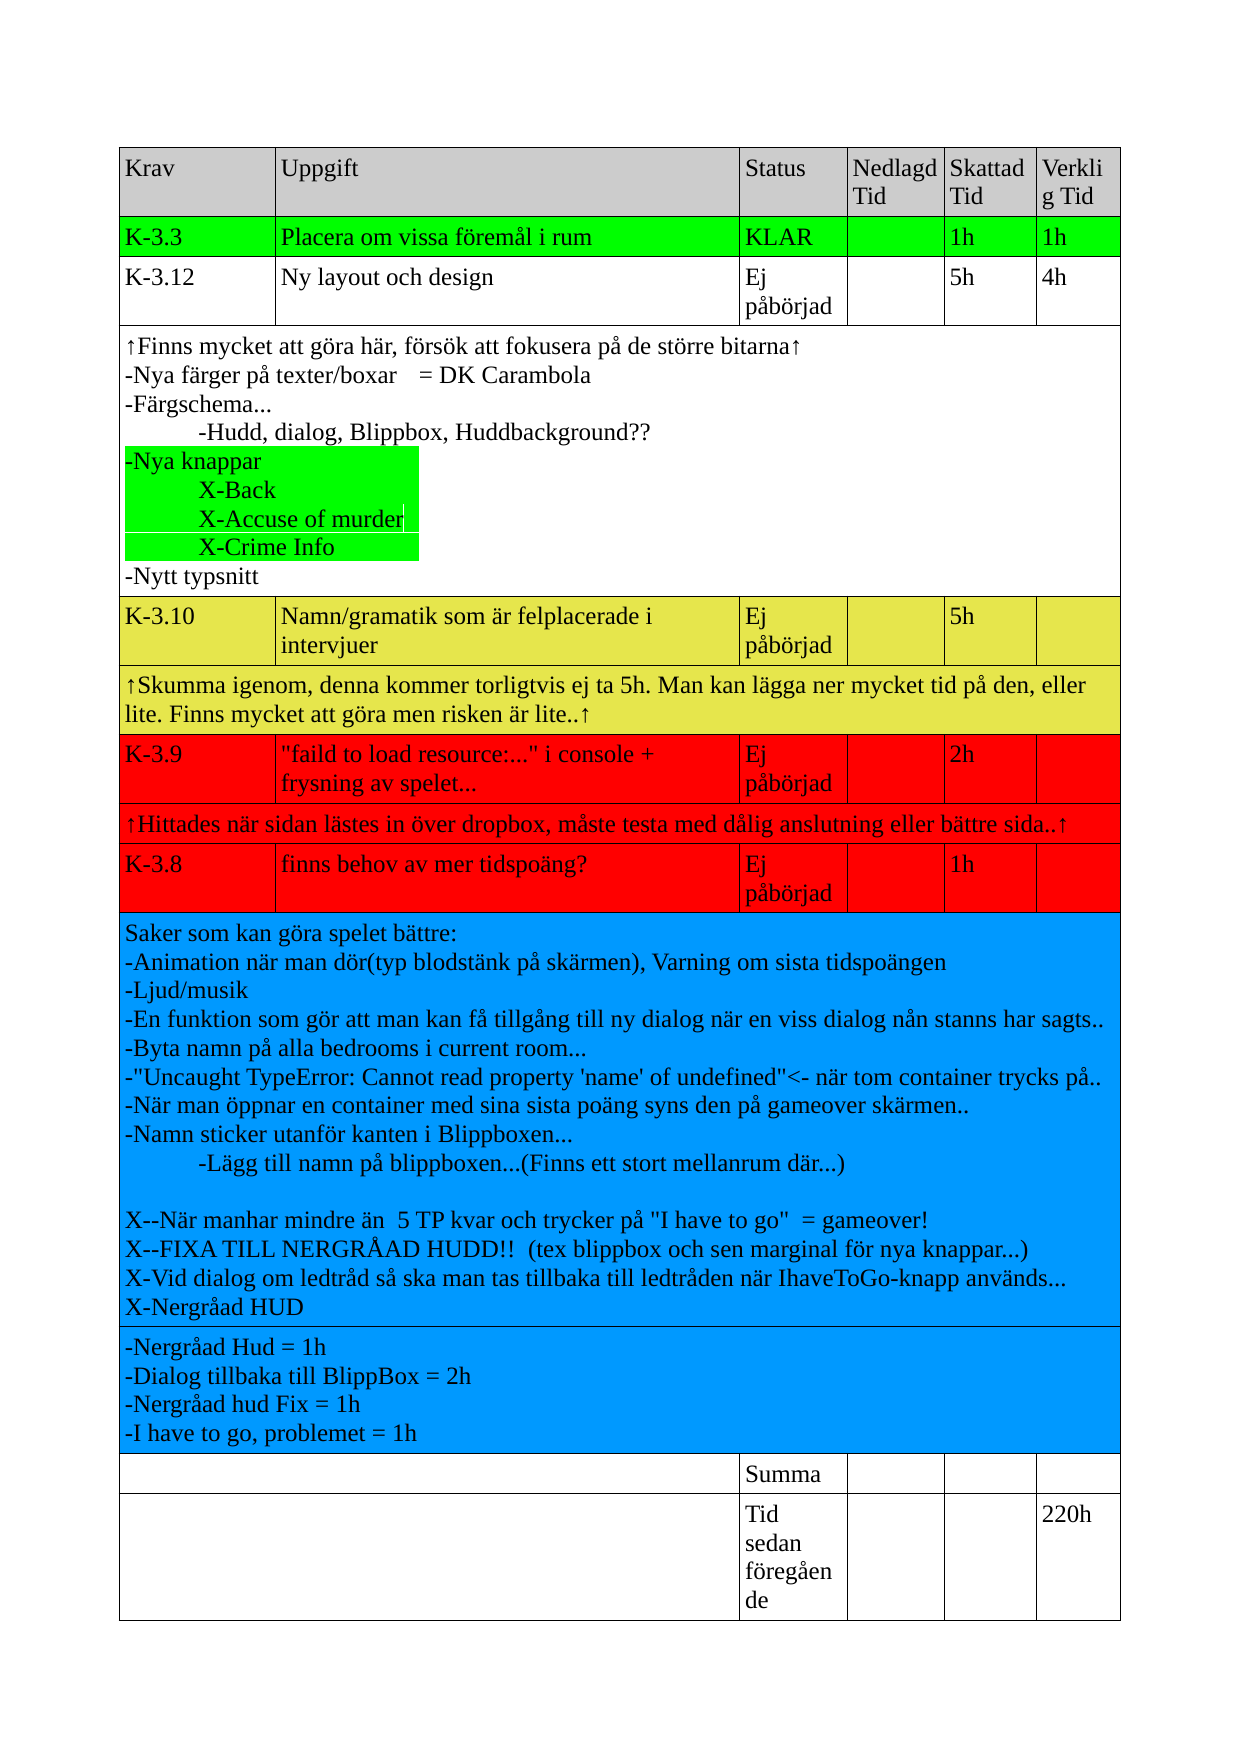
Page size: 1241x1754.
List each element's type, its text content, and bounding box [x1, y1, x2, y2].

table_cell Placera om vissa föremål i rum [276, 217, 739, 256]
table_cell 1h [1037, 217, 1120, 256]
table_cell [848, 1454, 944, 1493]
table_cell [1037, 1454, 1120, 1493]
table_cell 4h [1037, 257, 1120, 325]
table_cell Ej påbörjad [740, 597, 847, 665]
table_cell finns behov av mer tidspoäng? [276, 844, 739, 912]
table_cell [1037, 844, 1120, 912]
table_header Uppgift [276, 148, 739, 216]
table_cell [848, 844, 944, 912]
table_header Skattad Tid [945, 148, 1036, 216]
table_cell Namn/gramatik som är felplacerade i intervjuer [276, 597, 739, 665]
table_cell 220h [1037, 1494, 1120, 1620]
table_cell 5h [945, 257, 1036, 325]
table_cell [1037, 597, 1120, 665]
table_cell Summa [740, 1454, 847, 1493]
table_cell ↑Hittades när sidan lästes in över dropbox, måste testa med dålig anslutning eller bättre sida..↑ [120, 804, 1120, 843]
table_cell Saker som kan göra spelet bättre: -Animation när man dör(typ blodstänk på skärmen), Varning om sista tidspoängen -Ljud/musik -En funktion som gör att man kan få tillgång till ny dialog när en viss dialog nån stanns har sagts.. -Byta namn på alla bedrooms i current room... -"Uncaught TypeError: Cannot read property 'name' of undefined"<- när tom container trycks på.. -När man öppnar en container med sina sista poäng syns den på gameover skärmen.. -Namn sticker utanför kanten i Blippboxen... -Lägg till namn på blippboxen...(Finns ett stort mellanrum där...) X--När manhar mindre än 5 TP kvar och trycker på "I have to go" = gameover! X--FIXA TILL NERGRÅAD HUDD!! (tex blippbox och sen marginal för nya knappar...) X-Vid dialog om ledtråd så ska man tas tillbaka till ledtråden när IhaveToGo-knapp används... X-Nergråad HUD [120, 913, 1120, 1326]
table_cell K-3.12 [120, 257, 275, 325]
table_cell 2h [945, 735, 1036, 803]
table_cell -Nergråad Hud = 1h -Dialog tillbaka till BlippBox = 2h -Nergråad hud Fix = 1h -I have to go, problemet = 1h [120, 1327, 1120, 1453]
table_cell [848, 1494, 944, 1620]
table_header Status [740, 148, 847, 216]
table_cell [120, 1494, 739, 1620]
table_cell [848, 257, 944, 325]
table_header Verklig Tid [1037, 148, 1120, 216]
table_header Krav [120, 148, 275, 216]
table_cell [945, 1494, 1036, 1620]
table_cell [1037, 735, 1120, 803]
table_cell K-3.10 [120, 597, 275, 665]
table_cell Ny layout och design [276, 257, 739, 325]
table_header Nedlagd Tid [848, 148, 944, 216]
table_cell [848, 735, 944, 803]
table_cell 5h [945, 597, 1036, 665]
table_cell Ej påbörjad [740, 844, 847, 912]
table_cell Tid sedan föregående [740, 1494, 847, 1620]
table_cell [848, 597, 944, 665]
table_cell 1h [945, 217, 1036, 256]
table_cell ↑Skumma igenom, denna kommer torligtvis ej ta 5h. Man kan lägga ner mycket tid på den, eller lite. Finns mycket att göra men risken är lite..↑ [120, 666, 1120, 734]
table_cell [945, 1454, 1036, 1493]
table_cell Ej påbörjad [740, 735, 847, 803]
table_cell KLAR [740, 217, 847, 256]
table_cell 1h [945, 844, 1036, 912]
table_cell K-3.8 [120, 844, 275, 912]
table_cell K-3.9 [120, 735, 275, 803]
table_cell "faild to load resource:..." i console + frysning av spelet... [276, 735, 739, 803]
table_cell ↑Finns mycket att göra här, försök att fokusera på de större bitarna↑ -Nya färger på texter/boxar = DK Carambola -Färgschema... -Hudd, dialog, Blippbox, Huddbackground?? -Nya knappar X-Back X-Accuse of murder X-Crime Info -Nytt typsnitt [120, 326, 1120, 596]
table_cell Ej påbörjad [740, 257, 847, 325]
table_cell [848, 217, 944, 256]
table_cell [120, 1454, 739, 1493]
table_cell K-3.3 [120, 217, 275, 256]
